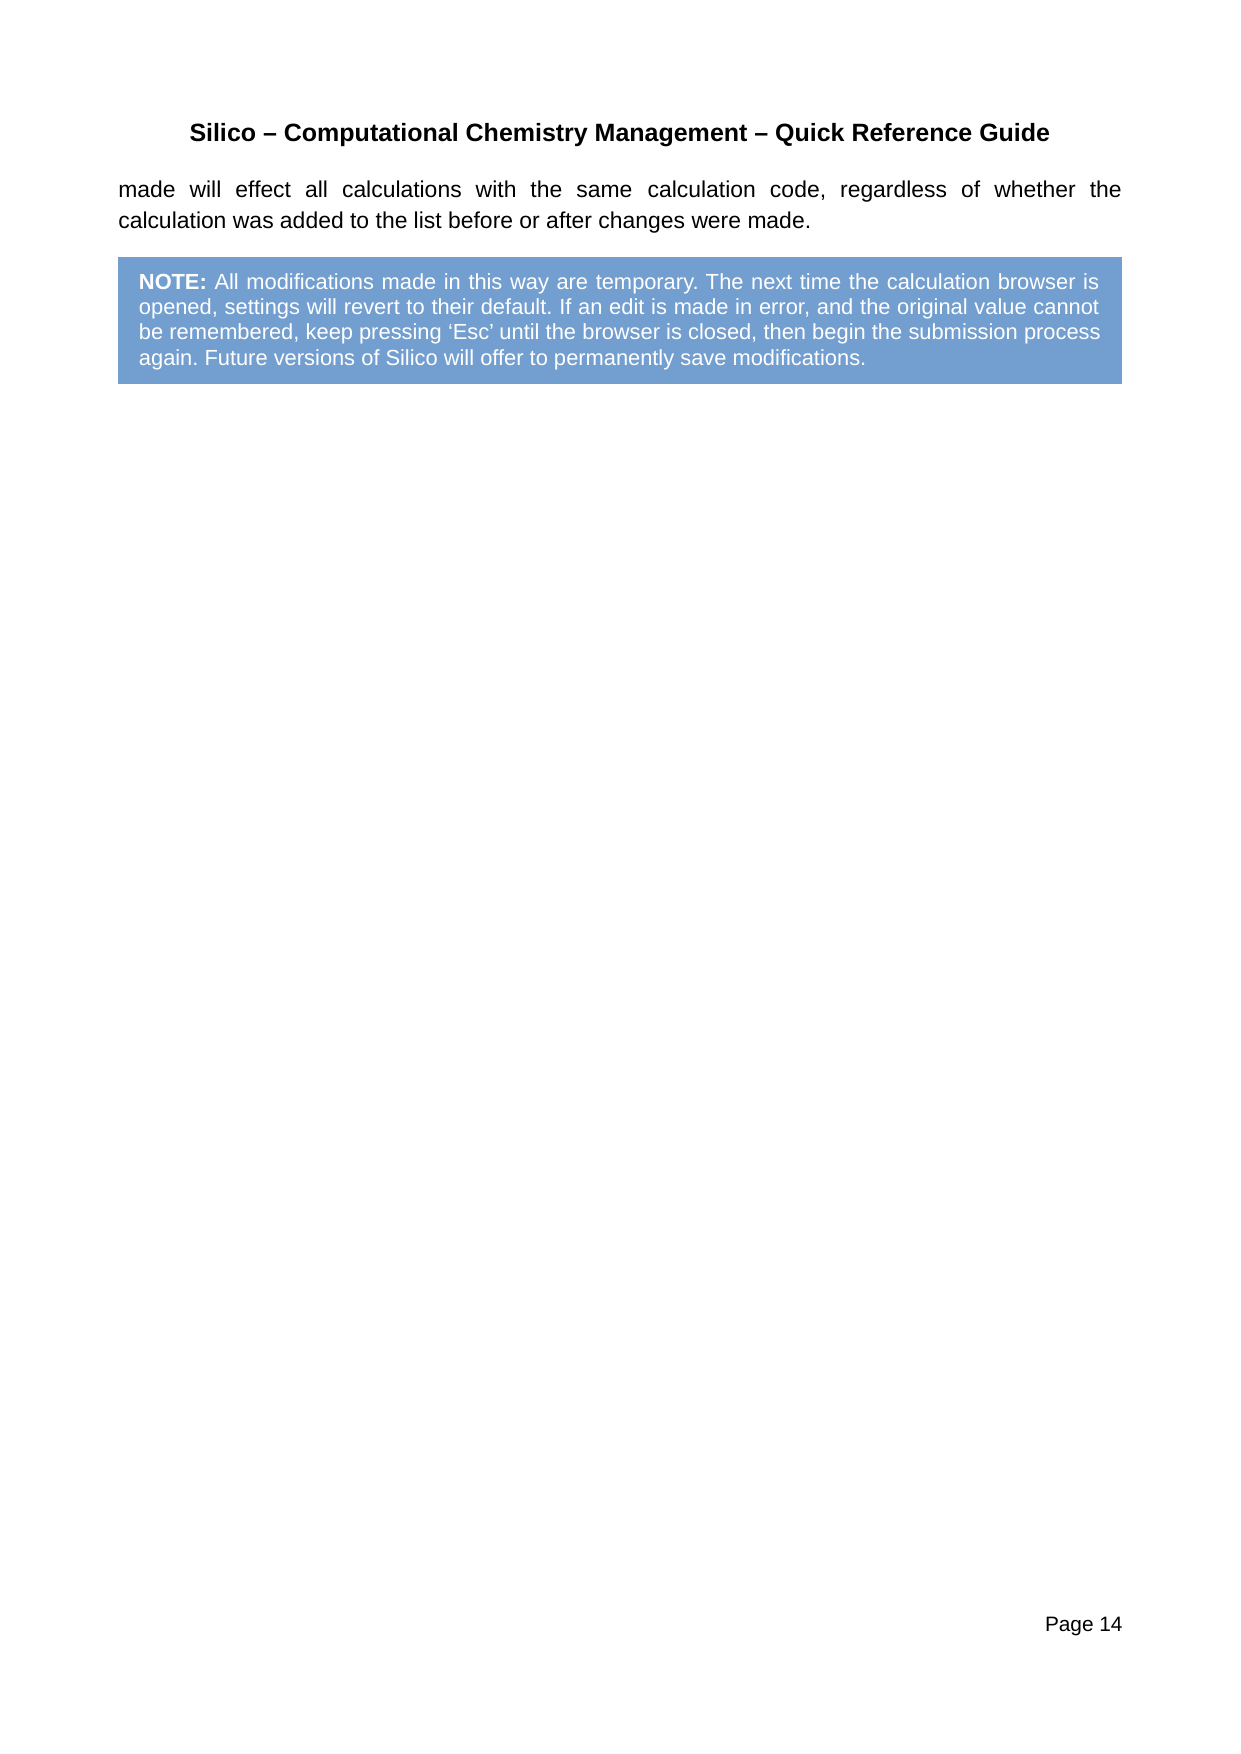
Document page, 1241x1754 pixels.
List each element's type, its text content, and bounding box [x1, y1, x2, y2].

text NOTE: All modifications made in this way are temporary. The next time the calculation browser is opened, settings will revert to their default. If an edit is made in error, and the original value cannot be remembered, keep pressing ‘Esc’ until the browser is closed, then begin the submission process again. Future versions of Silico will offer to permanently save modifications. [139, 269, 1101, 369]
text made will effect all calculations with the same calculation code, regardless of whether the calculation was added to the list before or after changes were made. [118, 176, 1122, 233]
